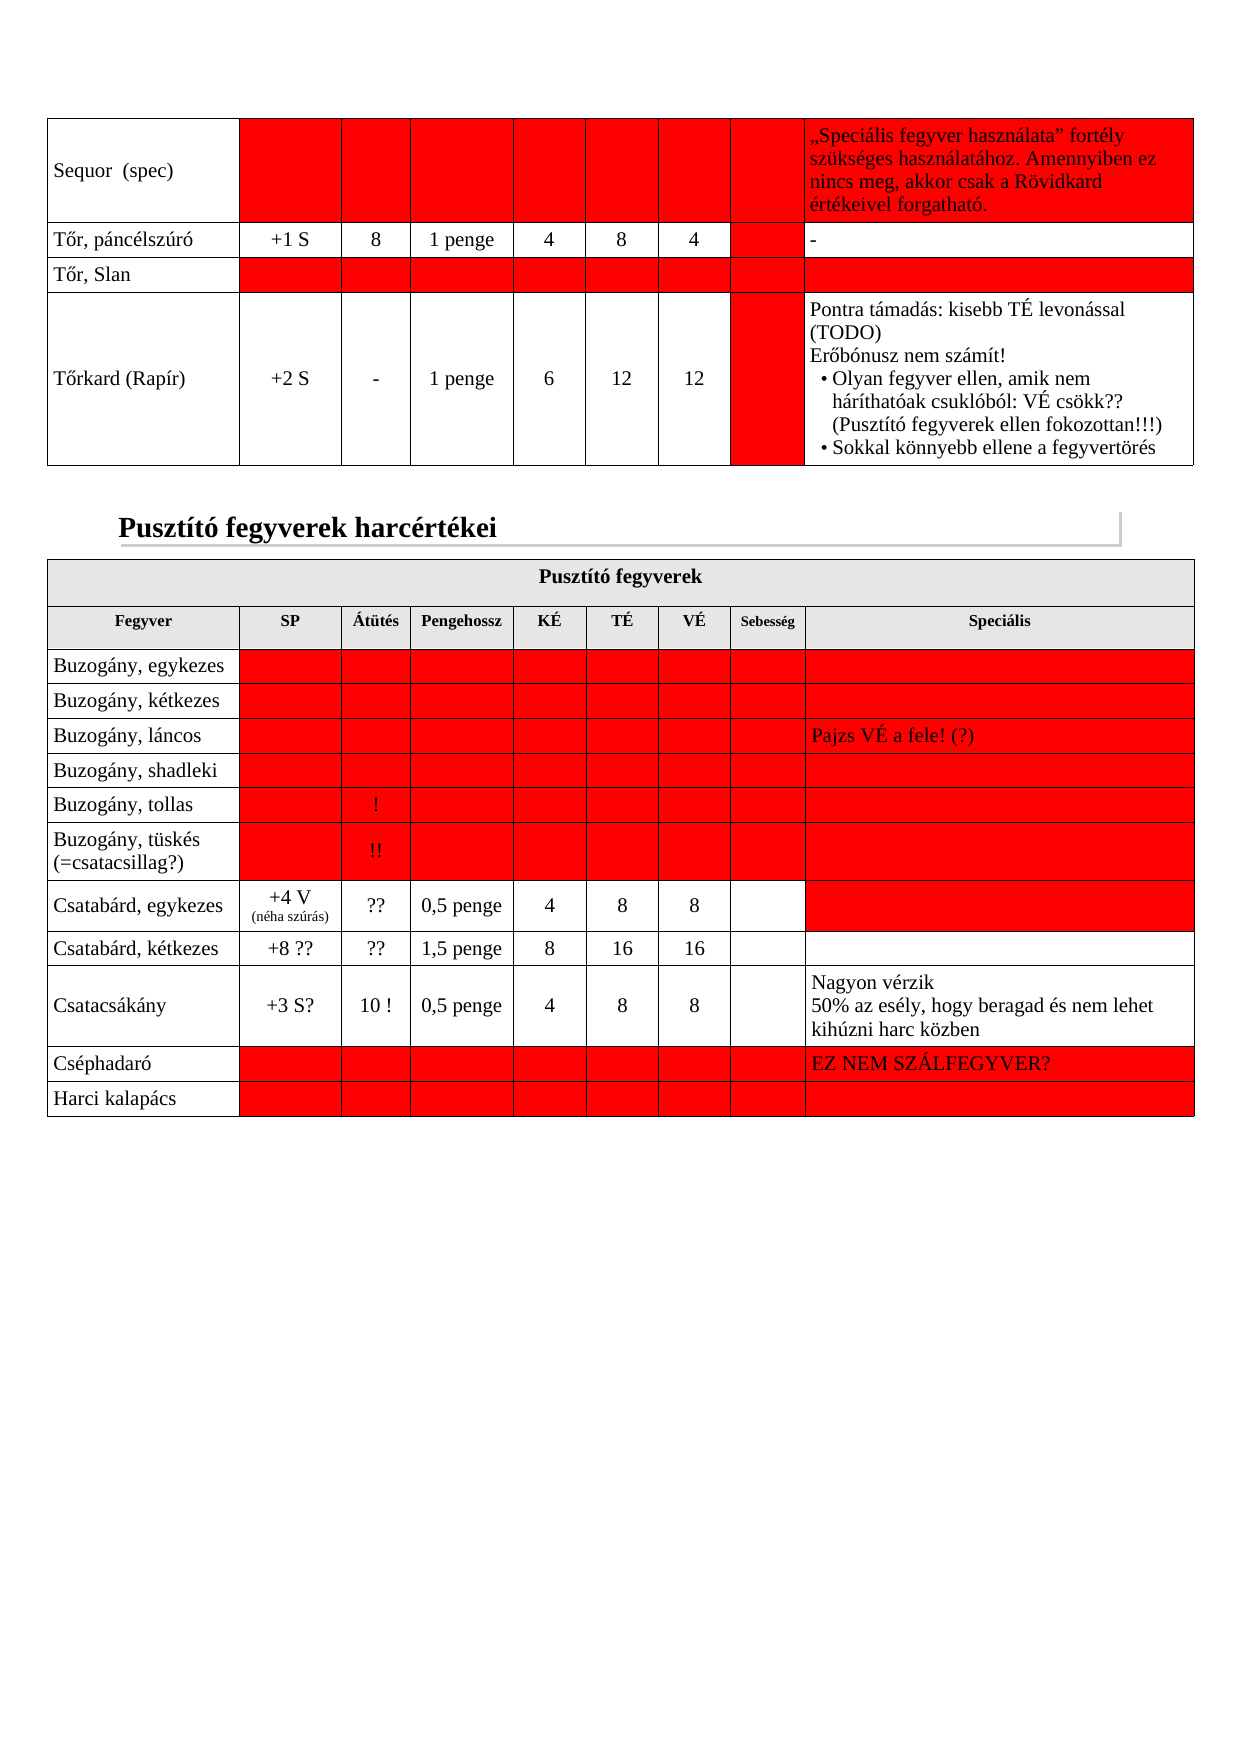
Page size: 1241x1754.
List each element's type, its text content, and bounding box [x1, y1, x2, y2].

table_cell [806, 1082, 1194, 1116]
table_cell [411, 754, 513, 787]
table_cell [587, 823, 658, 880]
table_cell [731, 823, 805, 880]
table_cell Tőr, páncélszúró [48, 223, 239, 257]
table_cell ?? [342, 932, 410, 965]
table_cell SP [240, 607, 341, 648]
table_cell Sequor (spec) [48, 119, 239, 222]
table_cell 0,5 penge [411, 966, 513, 1046]
table_cell Csatabárd, egykezes [48, 881, 239, 931]
table_cell [411, 788, 513, 822]
table_cell Buzogány, tollas [48, 788, 239, 822]
table_cell Buzogány, shadleki [48, 754, 239, 787]
table_cell 12 [659, 293, 730, 465]
table_cell [731, 788, 805, 822]
table_cell [514, 1047, 586, 1081]
table_cell +1 S [240, 223, 341, 257]
table_cell [514, 788, 586, 822]
table_cell Pajzs VÉ a fele! (?) [806, 719, 1194, 753]
table_cell ! [342, 788, 410, 822]
table_cell [731, 258, 804, 292]
table_cell [805, 258, 1193, 292]
table_cell 6 [514, 293, 585, 465]
table_cell [411, 1082, 513, 1116]
table_cell [342, 684, 410, 718]
table_cell [514, 119, 585, 222]
table_cell [659, 684, 730, 718]
table_cell +4 V (néha szúrás) [240, 881, 341, 931]
table_cell +8 ?? [240, 932, 341, 965]
table_cell TÉ [587, 607, 658, 648]
table_cell Buzogány, láncos [48, 719, 239, 753]
table_cell [731, 293, 804, 465]
table_cell [731, 966, 805, 1046]
table_cell ?? [342, 881, 410, 931]
table_cell [586, 258, 658, 292]
table_cell [514, 823, 586, 880]
table_cell Sebesség [731, 607, 805, 648]
table_cell 4 [514, 223, 585, 257]
table_cell [731, 1047, 805, 1081]
table_cell 8 [586, 223, 658, 257]
table_cell Nagyon vérzik 50% az esély, hogy beragad és nem lehet kihúzni harc közben [806, 966, 1194, 1046]
table_cell [240, 754, 341, 787]
table_cell 8 [659, 881, 730, 931]
table_cell [659, 650, 730, 683]
table_cell [342, 119, 410, 222]
table_cell [587, 719, 658, 753]
table_cell [587, 1082, 658, 1116]
table_cell Pengehossz [411, 607, 513, 648]
table_cell [806, 788, 1194, 822]
table_cell [659, 788, 730, 822]
table_cell KÉ [514, 607, 586, 648]
table_cell VÉ [659, 607, 730, 648]
table_cell [411, 119, 513, 222]
table_cell Átütés [342, 607, 410, 648]
table_cell 4 [514, 881, 586, 931]
table_cell [342, 1047, 410, 1081]
table_cell Fegyver [48, 607, 239, 648]
table_cell !! [342, 823, 410, 880]
table_cell [659, 719, 730, 753]
table_cell [586, 119, 658, 222]
table_cell [240, 1082, 341, 1116]
table_cell Buzogány, tüskés (=csatacsillag?) [48, 823, 239, 880]
table_cell [342, 719, 410, 753]
subtitle Pusztító fegyverek harcértékei [118, 512, 1119, 544]
table_cell [731, 1082, 805, 1116]
table_cell [659, 1082, 730, 1116]
table_cell [342, 1082, 410, 1116]
table_cell [240, 650, 341, 683]
table_cell [587, 1047, 658, 1081]
table_cell [514, 754, 586, 787]
table_cell [240, 788, 341, 822]
table_cell [659, 823, 730, 880]
table_cell [342, 754, 410, 787]
table_cell - [342, 293, 410, 465]
table_cell [731, 932, 805, 965]
table_cell +2 S [240, 293, 341, 465]
table_cell [514, 684, 586, 718]
table_cell 4 [659, 223, 730, 257]
table_cell 1,5 penge [411, 932, 513, 965]
table_cell [659, 1047, 730, 1081]
table_cell Cséphadaró [48, 1047, 239, 1081]
table_cell [411, 258, 513, 292]
table_cell 8 [659, 966, 730, 1046]
table_cell [587, 684, 658, 718]
table_cell 10 ! [342, 966, 410, 1046]
table_cell Tőrkard (Rapír) [48, 293, 239, 465]
table_cell 16 [659, 932, 730, 965]
table_cell [806, 754, 1194, 787]
table_cell Csatacsákány [48, 966, 239, 1046]
table_cell [411, 650, 513, 683]
table_cell [731, 684, 805, 718]
table_cell [806, 881, 1194, 931]
table_cell [240, 119, 341, 222]
table_cell [411, 719, 513, 753]
table_cell [342, 258, 410, 292]
table_cell 8 [342, 223, 410, 257]
table_header Pusztító fegyverek [48, 560, 1194, 606]
table_cell 8 [587, 966, 658, 1046]
table_cell 1 penge [411, 293, 513, 465]
table_cell 16 [587, 932, 658, 965]
table_cell [587, 788, 658, 822]
table_cell „Speciális fegyver használata” fortély szükséges használatához. Amennyiben ez nincs meg, akkor csak a Rövidkard értékeivel forgatható. [805, 119, 1193, 222]
table_cell [659, 119, 730, 222]
table_cell [514, 650, 586, 683]
table_cell [342, 650, 410, 683]
table_cell [806, 823, 1194, 880]
table_cell [806, 932, 1194, 965]
table_cell Harci kalapács [48, 1082, 239, 1116]
table_cell [659, 258, 730, 292]
table_cell [731, 719, 805, 753]
table_cell [514, 258, 585, 292]
table_cell [411, 823, 513, 880]
table_cell [731, 754, 805, 787]
table_cell - [805, 223, 1193, 257]
table_cell [731, 119, 804, 222]
table_cell Buzogány, egykezes [48, 650, 239, 683]
table_cell [514, 719, 586, 753]
table_cell Pontra támadás: kisebb TÉ levonással (TODO) Erőbónusz nem számít! Olyan fegyver ellen, amik nem háríthatóak csuklóból: VÉ csökk?? (Pusztító fegyverek ellen fokozottan!!!) Sokkal könnyebb ellene a fegyvertörés [805, 293, 1193, 465]
table_cell [240, 1047, 341, 1081]
table_cell [731, 223, 804, 257]
table_cell [411, 684, 513, 718]
table_cell [806, 650, 1194, 683]
table_cell Speciális [806, 607, 1194, 648]
table_cell 12 [586, 293, 658, 465]
table_cell Csatabárd, kétkezes [48, 932, 239, 965]
table_cell [240, 258, 341, 292]
table_cell [240, 684, 341, 718]
table_cell EZ NEM SZÁLFEGYVER? [806, 1047, 1194, 1081]
table_cell [806, 684, 1194, 718]
table_cell 8 [587, 881, 658, 931]
table_cell Buzogány, kétkezes [48, 684, 239, 718]
table_cell [514, 1082, 586, 1116]
table_cell [240, 719, 341, 753]
table_cell 0,5 penge [411, 881, 513, 931]
table_cell [731, 650, 805, 683]
table_cell [587, 754, 658, 787]
table_cell [240, 823, 341, 880]
table_cell +3 S? [240, 966, 341, 1046]
table_cell Tőr, Slan [48, 258, 239, 292]
table_cell 4 [514, 966, 586, 1046]
table_cell 8 [514, 932, 586, 965]
table_cell [731, 881, 805, 931]
table_cell 1 penge [411, 223, 513, 257]
table_cell [587, 650, 658, 683]
table_cell [659, 754, 730, 787]
table_cell [411, 1047, 513, 1081]
